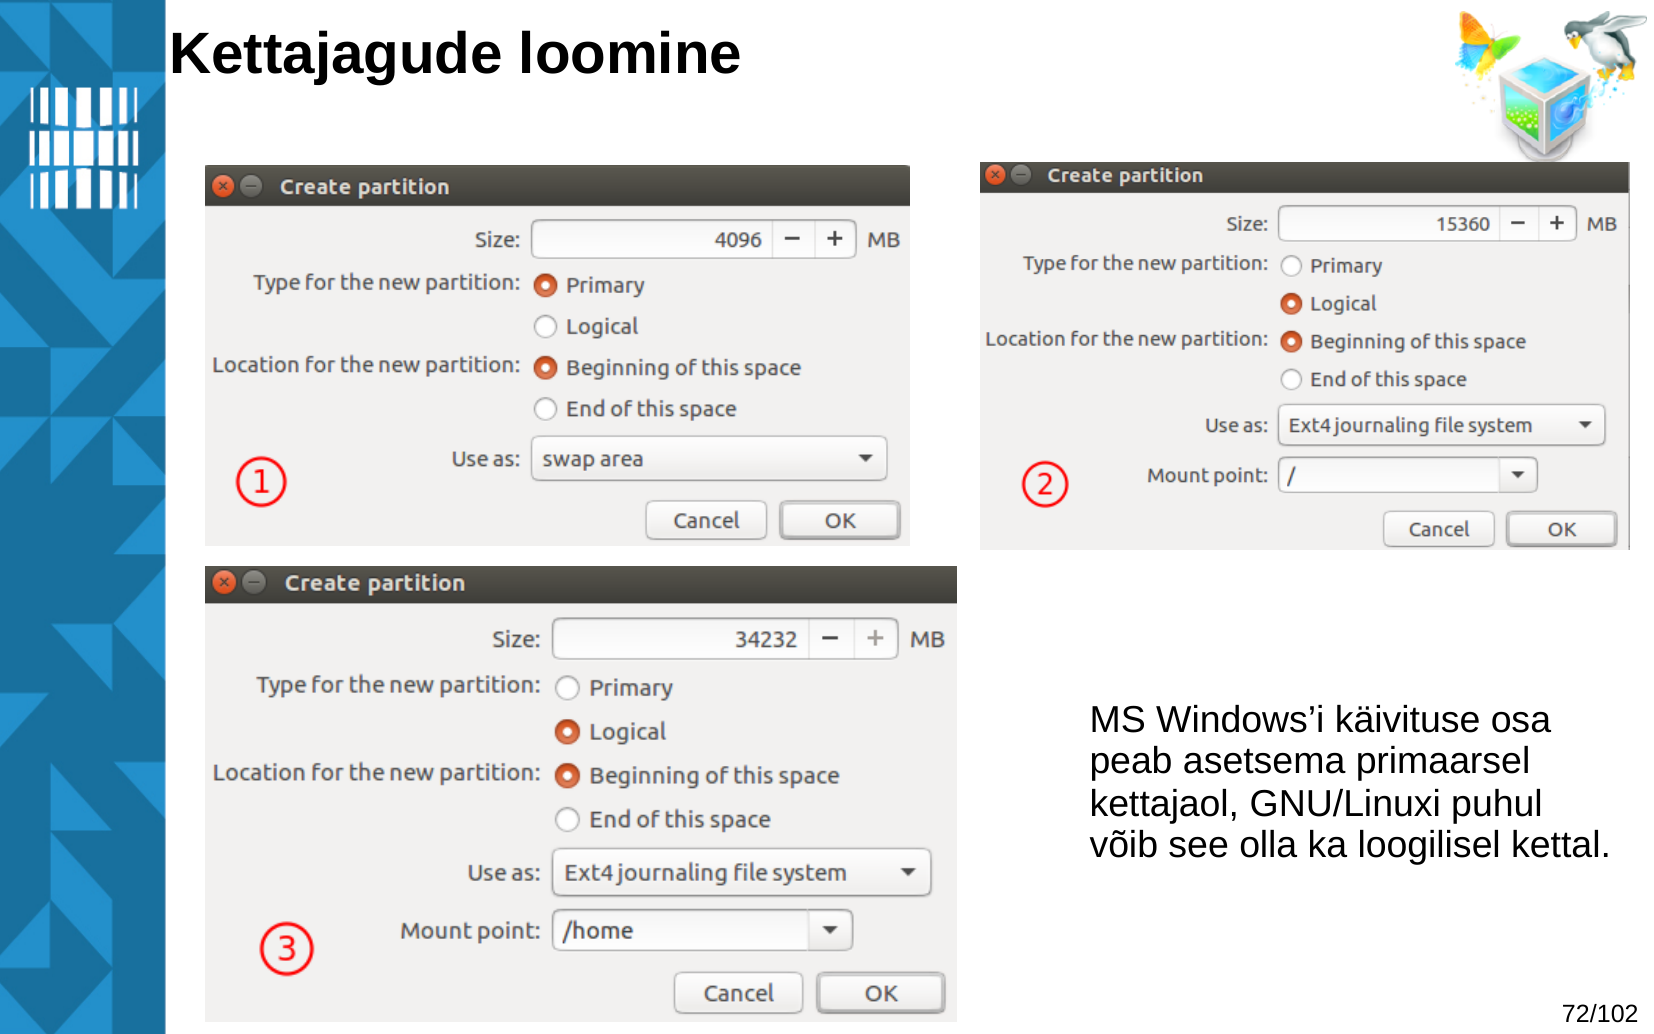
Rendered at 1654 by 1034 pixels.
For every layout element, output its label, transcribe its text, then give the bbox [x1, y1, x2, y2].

picture [205, 165, 910, 546]
title Kettajagude loomine [169, 11, 1571, 95]
text_box MS Windows’i käivituse osa peab asetsema primaarsel kettajaol, GNU/Linuxi puhul võib see olla ka loogilisel kettal. [1074, 690, 1630, 874]
picture [980, 7, 1653, 550]
picture [205, 566, 957, 1022]
